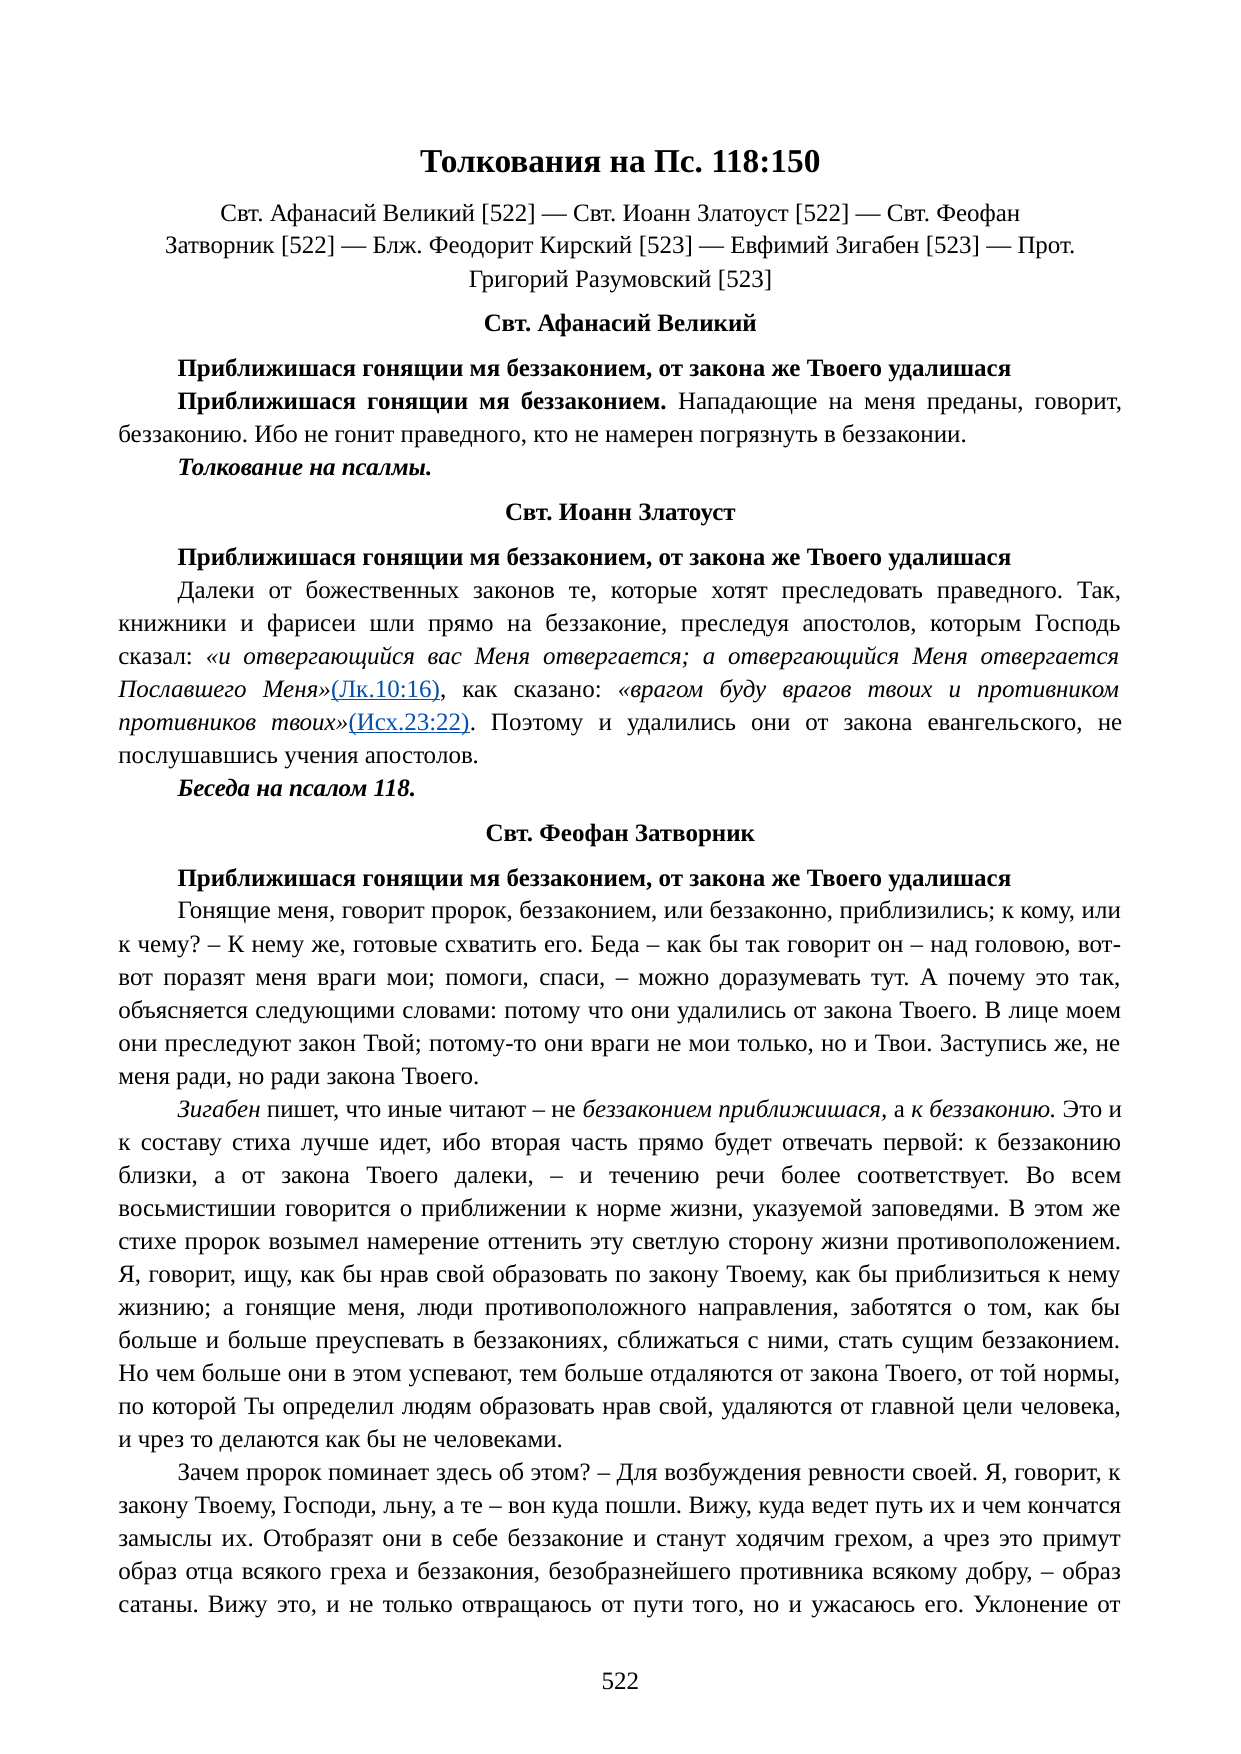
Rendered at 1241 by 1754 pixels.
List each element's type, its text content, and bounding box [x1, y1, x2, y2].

subtitle Свт. Феофан Затворник [118, 818, 1122, 847]
text Приближишася гонящии мя беззаконием, от закона же Твоего удалишася [118, 542, 1122, 571]
text Приближишася гонящии мя беззаконием. Нападающие на меня преданы, говорит, беззаконию. Ибо не гонит праведного, кто не намерен погрязнуть в беззаконии. [118, 386, 1122, 448]
text Зигабен пишет, что иные читают – не беззаконием приближишася, а к беззаконию. Это и к составу стиха лучше идет, ибо вторая часть прямо будет отвечать первой: к беззаконию близки, а от закона Твоего далеки, – и течению речи более соответствует. Во всем восьмистишии говорится о приближении к норме жизни, указуемой заповедями. В этом же стихе пророк возымел намерение оттенить эту светлую сторону жизни противоположением. Я, говорит, ищу, как бы нрав свой образовать по закону Твоему, как бы приблизиться к нему жизнию; а гонящие меня, люди противоположного направления, заботятся о том, как бы больше и больше преуспевать в беззакониях, сближаться с ними, стать сущим беззаконием. Но чем больше они в этом успевают, тем больше отдаляются от закона Твоего, от той нормы, по которой Ты определил людям образовать нрав свой, удаляются от главной цели человека, и чрез то делаются как бы не человеками. [118, 1094, 1122, 1453]
text Приближишася гонящии мя беззаконием, от закона же Твоего удалишася [118, 353, 1122, 382]
subtitle Толкования на Пс. 118:150 [118, 142, 1122, 180]
text Толкование на псалмы. [118, 452, 1122, 481]
text Беседа на псалом 118. [118, 773, 1122, 802]
text Приближишася гонящии мя беззаконием, от закона же Твоего удалишася [118, 863, 1122, 891]
text Гонящие меня, говорит пророк, беззаконием, или беззаконно, приблизились; к кому, или к чему? – К нему же, готовые схватить его. Беда – как бы так говорит он – над головою, вот-вот поразят меня враги мои; помоги, спаси, – можно доразумевать тут. А почему это так, объясняется следующими словами: потому что они удалились от закона Твоего. В лице моем они преследуют закон Твой; потому-то они враги не мои только, но и Твои. Заступись же, не меня ради, но ради закона Твоего. [118, 896, 1122, 1089]
text Свт. Афанасий Великий [522] — Свт. Иоанн Златоуст [522] — Свт. Феофан Затворник [522] — Блж. Феодорит Кирский [523] — Евфимий Зигабен [523] — Прот. Григорий Разумовский [523] [118, 198, 1122, 292]
subtitle Свт. Иоанн Златоуст [118, 497, 1122, 526]
subtitle Свт. Афанасий Великий [118, 308, 1122, 337]
text Зачем пророк поминает здесь об этом? – Для возбуждения ревности своей. Я, говорит, к закону Твоему, Господи, льну, а те – вон куда пошли. Вижу, куда ведет путь их и чем кончатся замыслы их. Отобразят они в себе беззаконие и станут ходячим грехом, а чрез это примут образ отца всякого греха и беззакония, безобразнейшего противника всякому добру, – образ сатаны. Вижу это, и не только отвращаюсь от пути того, но и ужасаюсь его. Уклонение от [118, 1457, 1122, 1618]
text Далеки от боже­ственных законов те, которые хотят преследовать праведного. Так, книжники и фарисеи шли прямо на беззаконие, преследуя апостолов, которым Господь сказал: «и отвергающийся вас Меня отвергается; а отвергающийся Меня отвергается Пославшего Меня»(Лк.10:16), как ска­зано: «врагом буду врагов твоих и противником противников твоих»(Исх.23:22). Поэтому и удалились они от закона евангель­ского, не послушавшись учения апостолов. [118, 575, 1122, 769]
